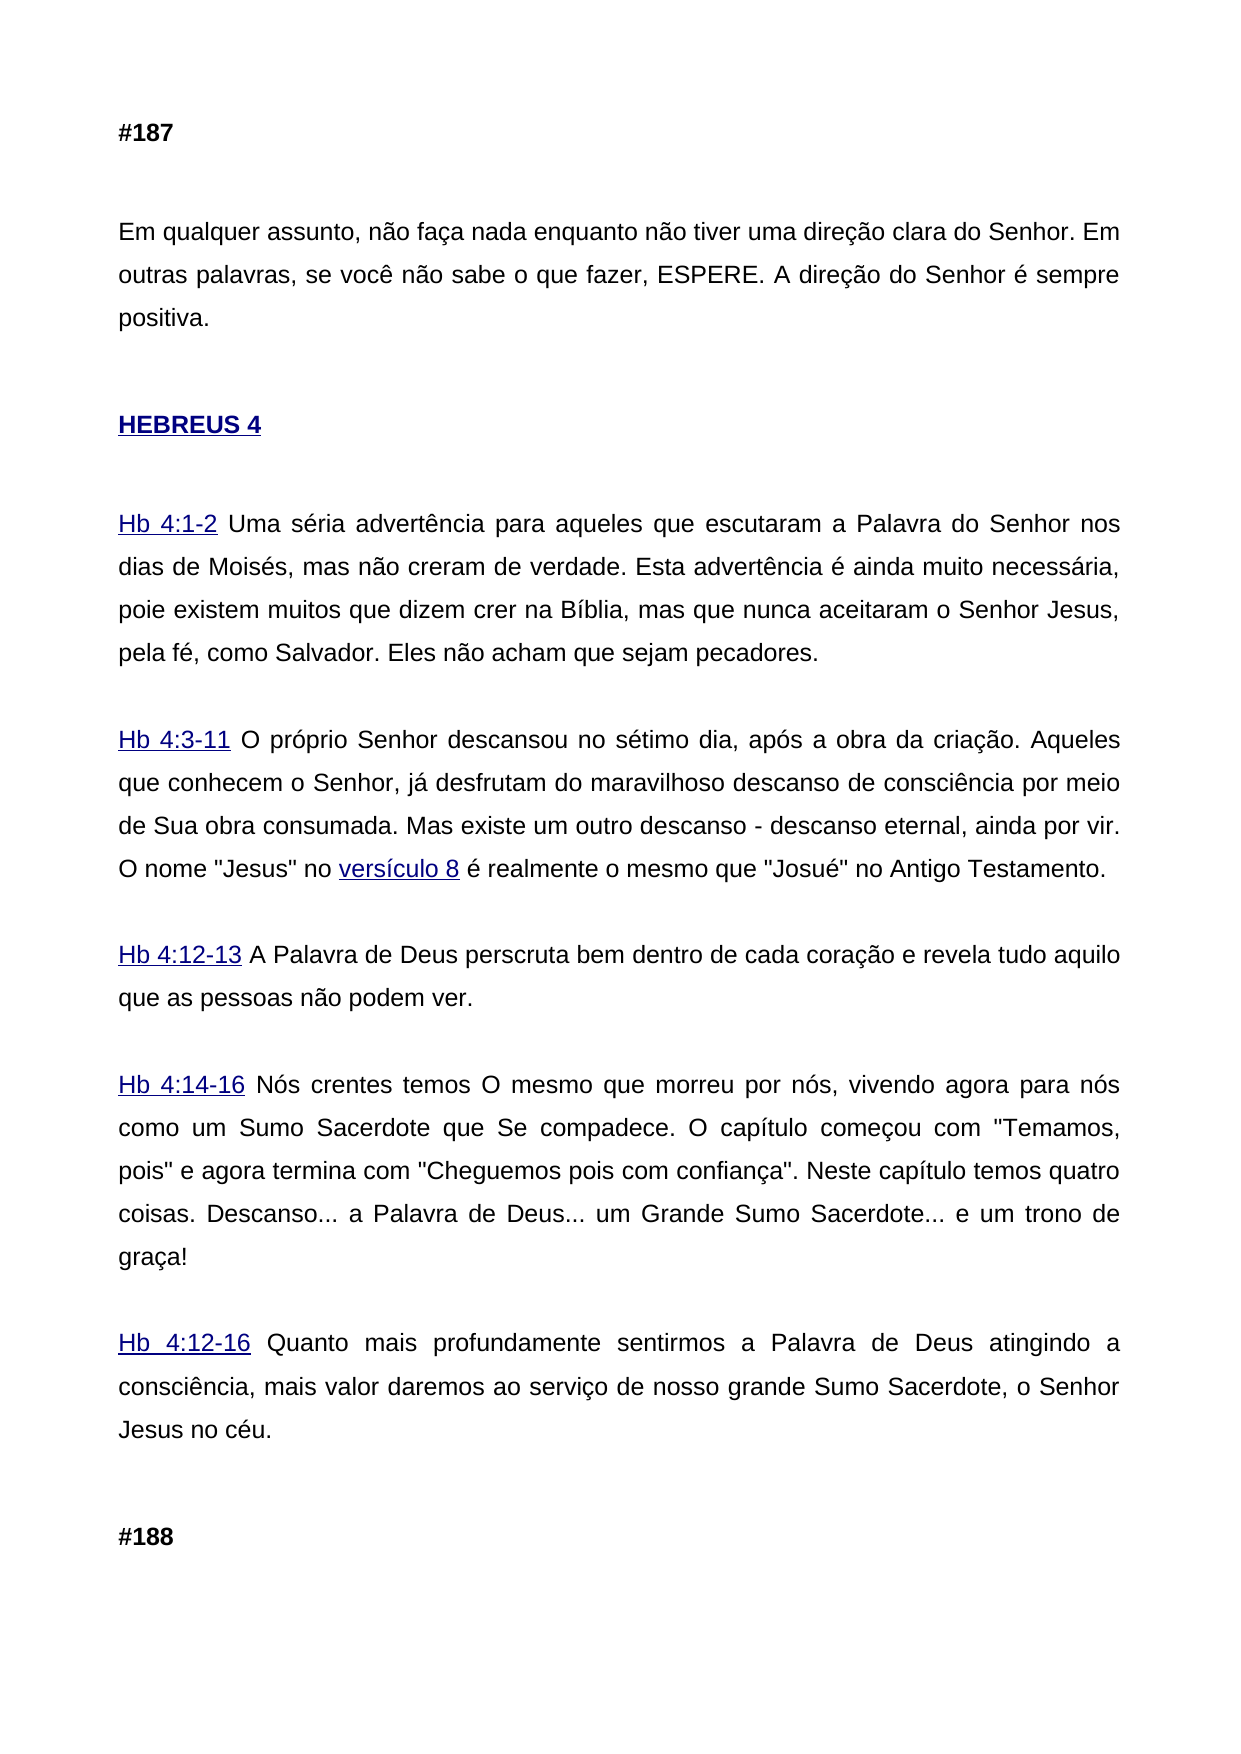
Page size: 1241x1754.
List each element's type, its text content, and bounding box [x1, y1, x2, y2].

text Hb 4:12-13 A Palavra de Deus perscruta bem dentro de cada coração e revela tudo aquilo que as pessoas não podem ver. [118, 940, 1122, 1012]
text Hb 4:3-11 O próprio Senhor descansou no sétimo dia, após a obra da criação. Aqueles que conhecem o Senhor, já desfrutam do maravilhoso descanso de consciência por meio de Sua obra consumada. Mas existe um outro descanso - descanso eternal, ainda por vir. O nome "Jesus" no versículo 8 é realmente o mesmo que "Josué" no Antigo Testamento. [118, 724, 1122, 883]
subtitle #187 [118, 118, 1122, 147]
text Hb 4:1-2 Uma séria advertência para aqueles que escutaram a Palavra do Senhor nos dias de Moisés, mas não creram de verdade. Esta advertência é ainda muito necessária, poie existem muitos que dizem crer na Bíblia, mas que nunca aceitaram o Senhor Jesus, pela fé, como Salvador. Eles não acham que sejam pecadores. [118, 509, 1122, 667]
text Em qualquer assunto, não faça nada enquanto não tiver uma direção clara do Senhor. Em outras palavras, se você não sabe o que fazer, ESPERE. A direção do Senhor é sempre positiva. [118, 217, 1122, 332]
subtitle HEBREUS 4 [118, 410, 1122, 439]
text Hb 4:14-16 Nós crentes temos O mesmo que morreu por nós, vivendo agora para nós como um Sumo Sacerdote que Se compadece. O capítulo começou com "Temamos, pois" e agora termina com "Cheguemos pois com confiança". Neste capítulo temos quatro coisas. Descanso... a Palavra de Deus... um Grande Sumo Sacerdote... e um trono de graça! [118, 1069, 1122, 1271]
subtitle #188 [118, 1522, 1122, 1550]
text Hb 4:12-16 Quanto mais profundamente sentirmos a Palavra de Deus atingindo a consciência, mais valor daremos ao serviço de nosso grande Sumo Sacerdote, o Senhor Jesus no céu. [118, 1328, 1122, 1443]
